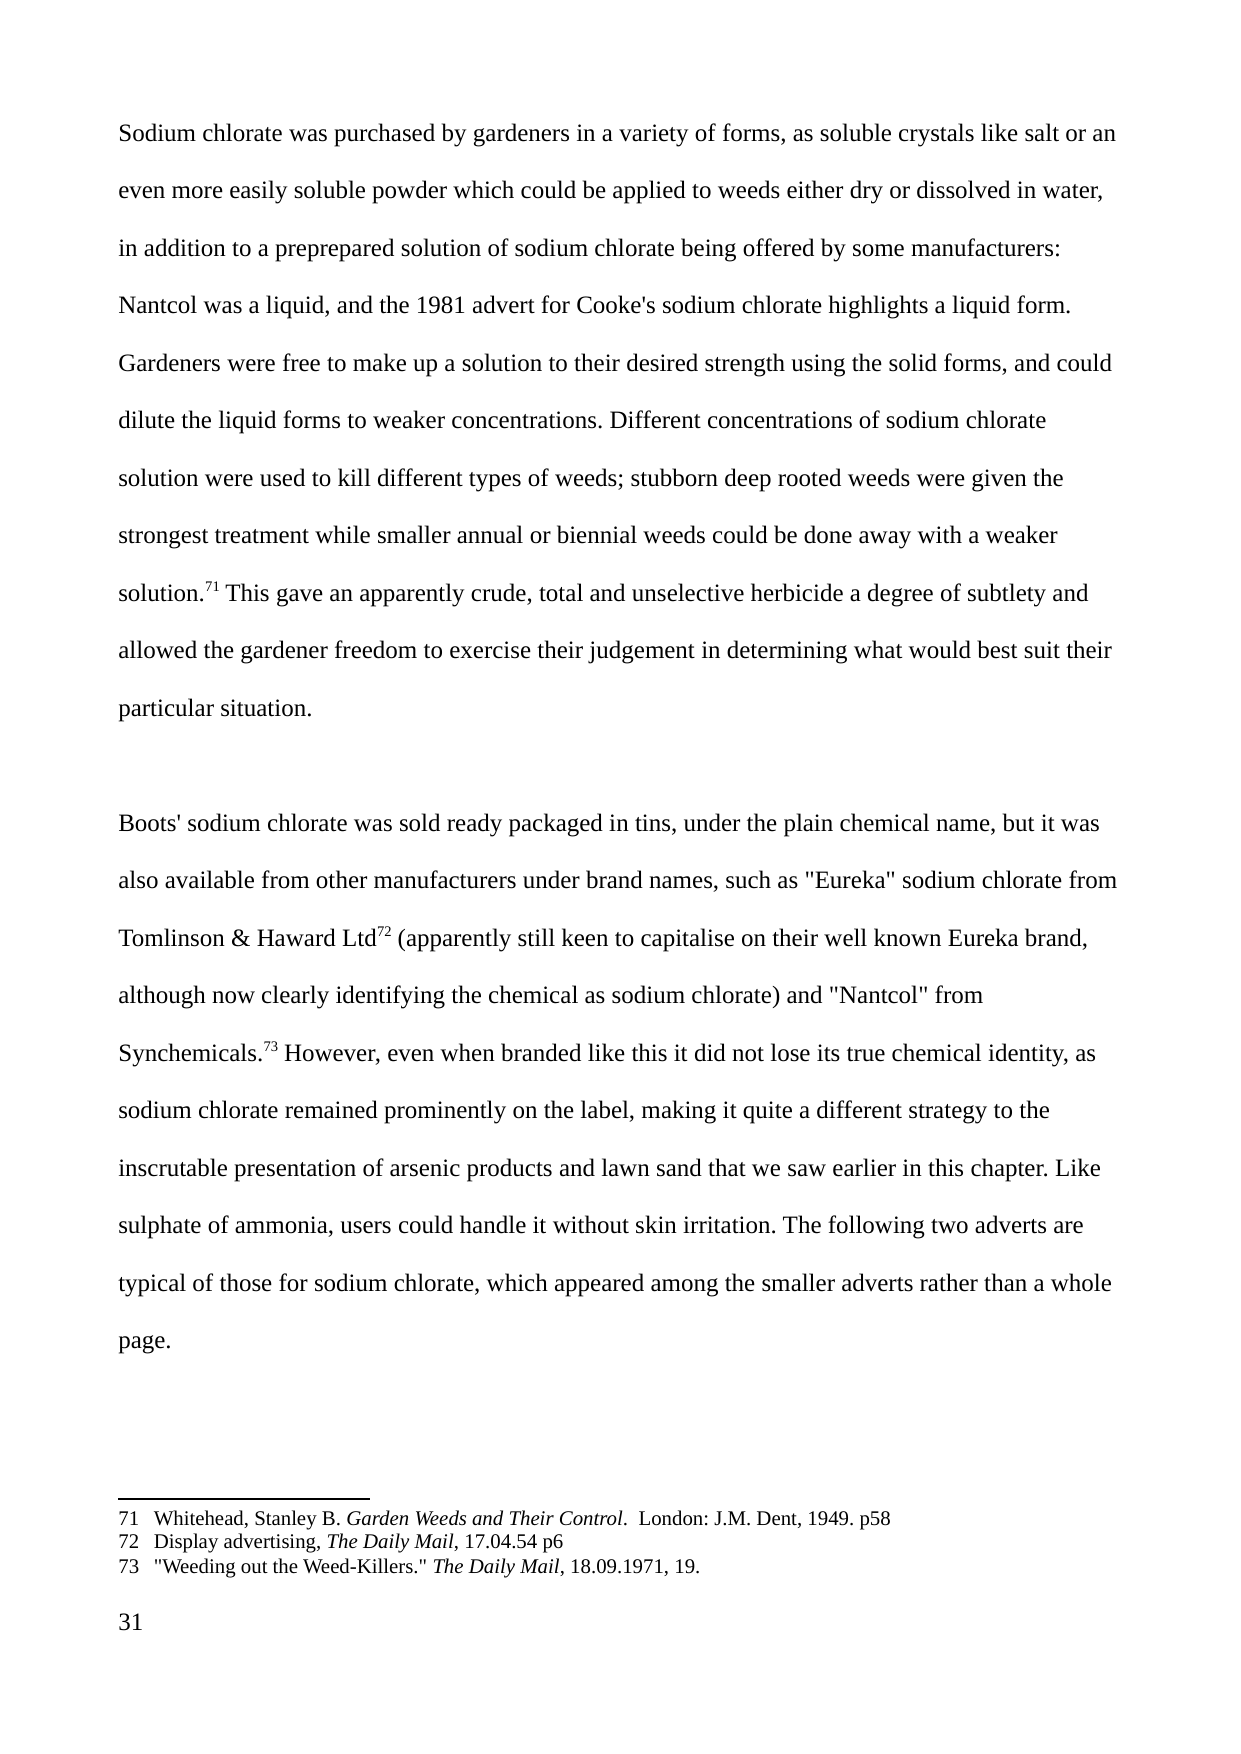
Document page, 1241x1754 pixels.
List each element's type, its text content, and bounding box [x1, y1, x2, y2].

text Display advertising, The Daily Mail, 17.04.54 p6 [118, 1529, 1122, 1553]
text Sodium chlorate was purchased by gardeners in a variety of forms, as soluble crystals like salt or an even more easily soluble powder which could be applied to weeds either dry or dissolved in water, in addition to a preprepared solution of sodium chlorate being offered by some manufacturers: Nantcol was a liquid, and the 1981 advert for Cooke's sodium chlorate highlights a liquid form. Gardeners were free to make up a solution to their desired strength using the solid forms, and could dilute the liquid forms to weaker concentrations. Different concentrations of sodium chlorate solution were used to kill different types of weeds; stubborn deep rooted weeds were given the strongest treatment while smaller annual or biennial weeds could be done away with a weaker solution. This gave an apparently crude, total and unselective herbicide a degree of subtlety and allowed the gardener freedom to exercise their judgement in determining what would best suit their particular situation. [118, 118, 1122, 722]
text "Weeding out the Weed-Killers." The Daily Mail, 18.09.1971, 19. [118, 1553, 1122, 1578]
text Whitehead, Stanley B. Garden Weeds and Their Control. London: J.M. Dent, 1949. p58 [118, 1505, 1122, 1529]
text Boots' sodium chlorate was sold ready packaged in tins, under the plain chemical name, but it was also available from other manufacturers under brand names, such as "Eureka" sodium chlorate from Tomlinson & Haward Ltd (apparently still keen to capitalise on their well known Eureka brand, although now clearly identifying the chemical as sodium chlorate) and "Nantcol" from Synchemicals. However, even when branded like this it did not lose its true chemical identity, as sodium chlorate remained prominently on the label, making it quite a different strategy to the inscrutable presentation of arsenic products and lawn sand that we saw earlier in this chapter. Like sulphate of ammonia, users could handle it without skin irritation. The following two adverts are typical of those for sodium chlorate, which appeared among the smaller adverts rather than a whole page. [118, 808, 1122, 1354]
